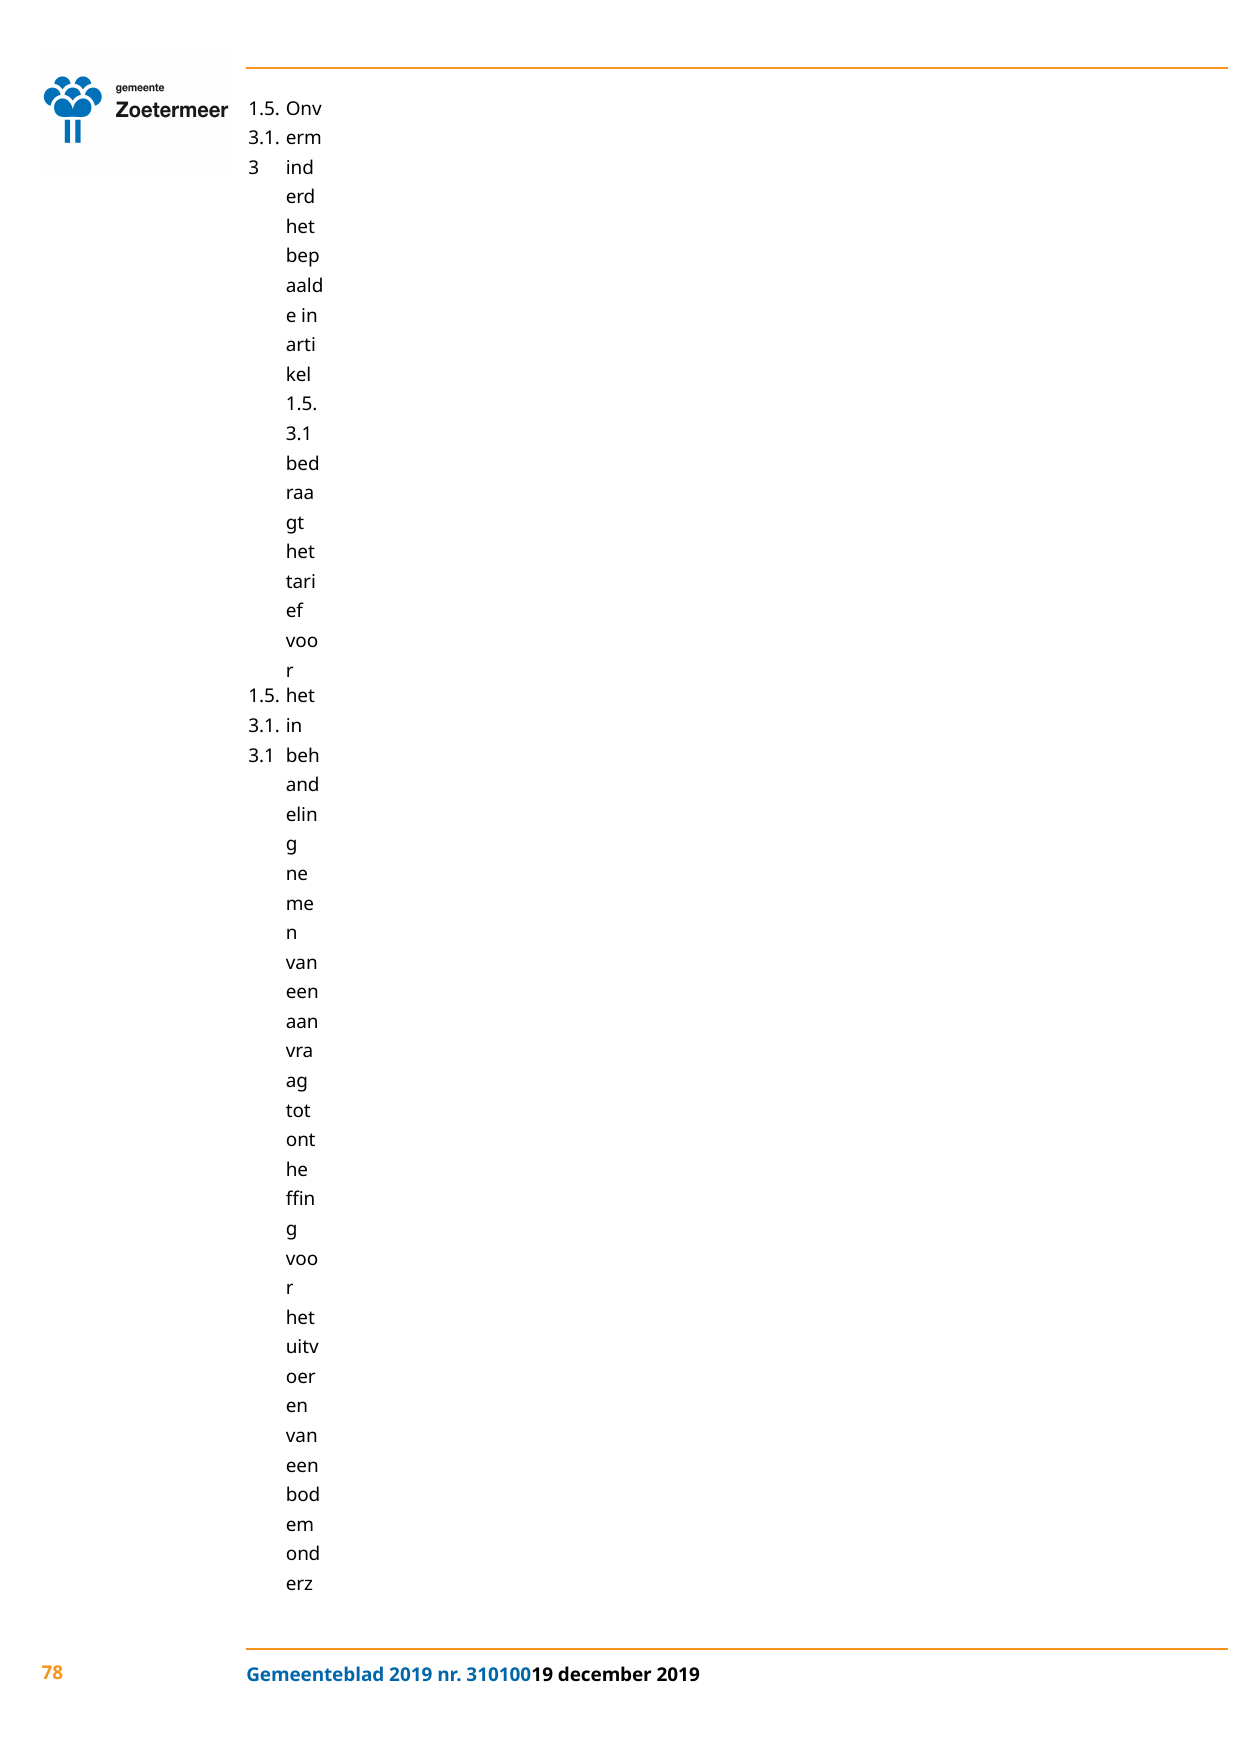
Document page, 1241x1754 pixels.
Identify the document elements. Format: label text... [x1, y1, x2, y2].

table_cell het in behandeling nemen van een aanvraag tot ontheffing voor het uitvoeren van een bodemonderz [286, 683, 323, 1596]
table_cell 1.5.3.1.3 [248, 95, 286, 683]
table_cell [323, 95, 361, 683]
table_cell Onverminderd het bepaalde in artikel 1.5.3.1 bedraagt het tarief voor [286, 95, 323, 683]
table_cell 1.5.3.1.3.1 [248, 683, 286, 1596]
table_cell [361, 95, 398, 683]
picture [41, 47, 231, 172]
table_cell [361, 683, 398, 1596]
table_cell [323, 683, 361, 1596]
